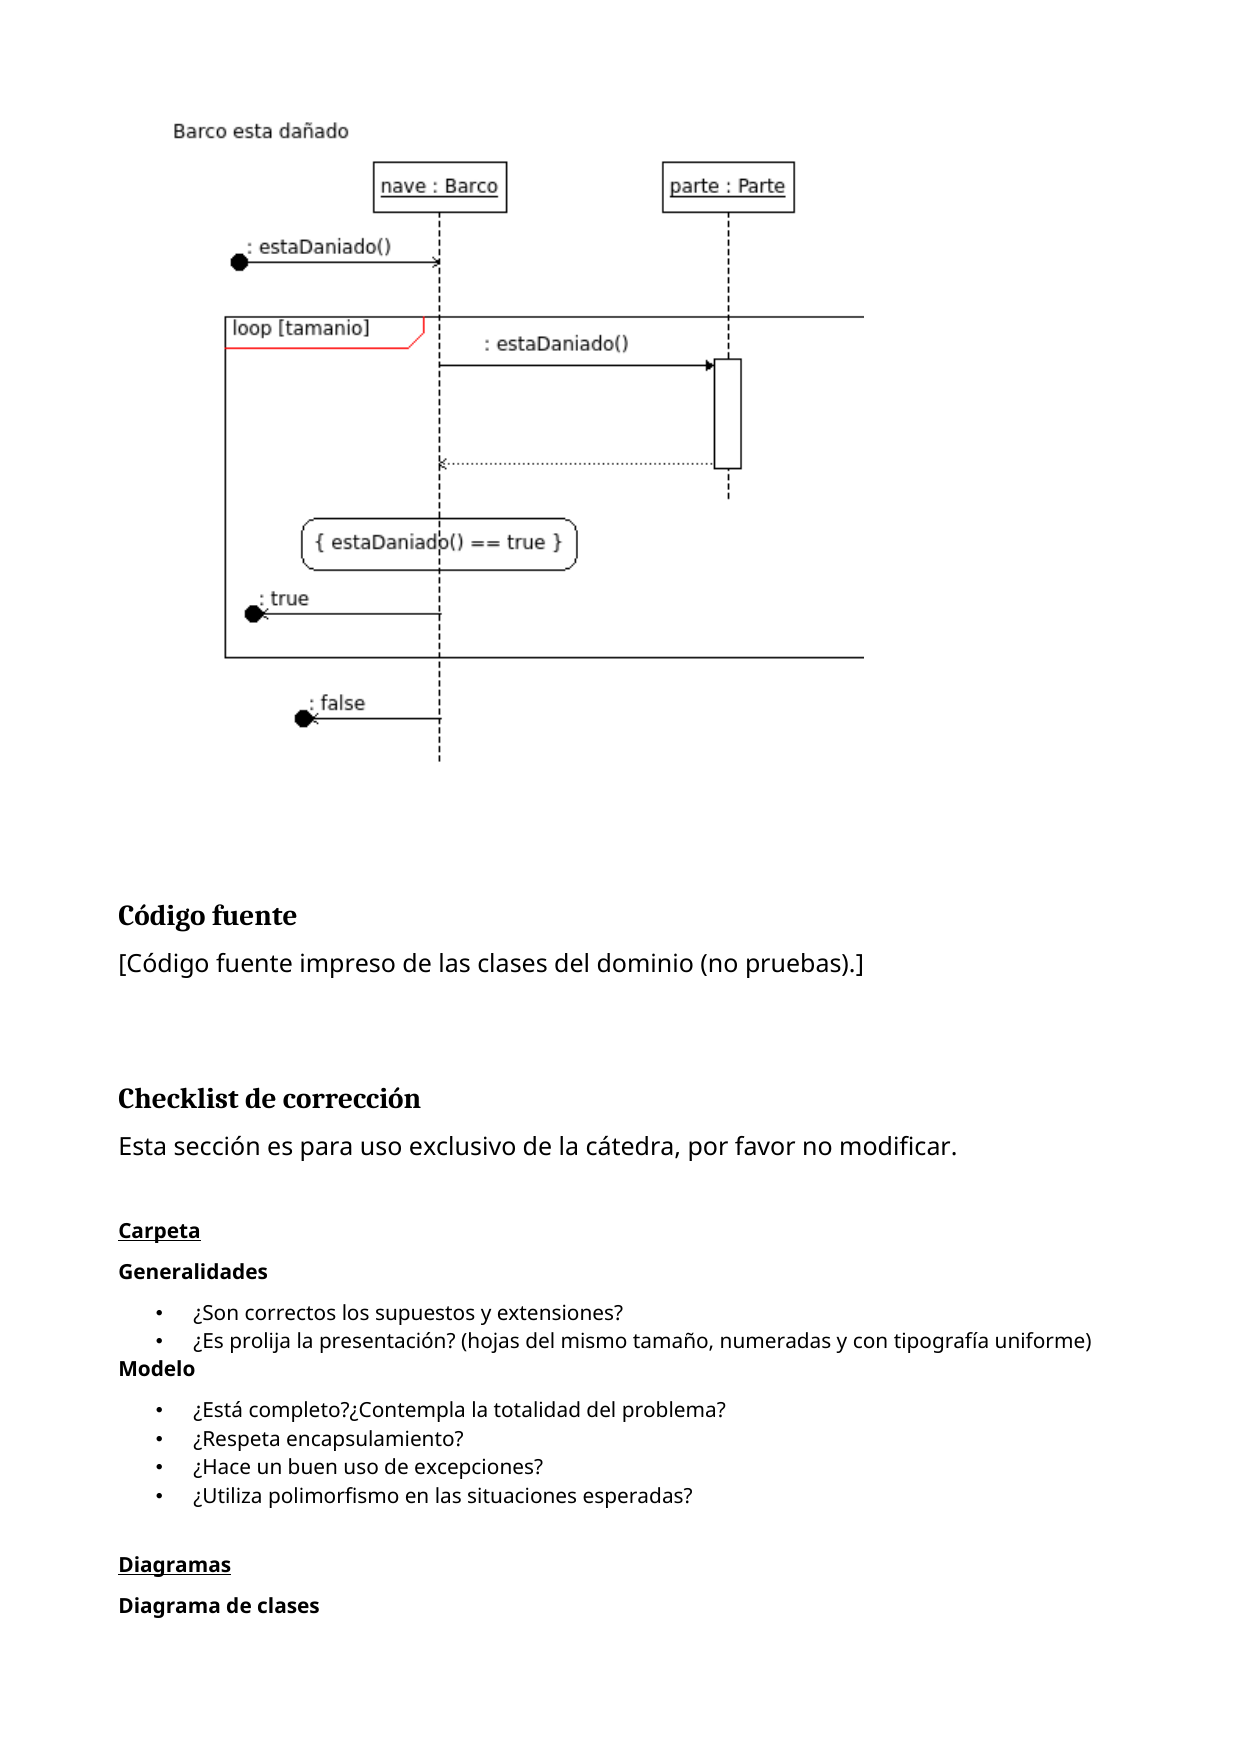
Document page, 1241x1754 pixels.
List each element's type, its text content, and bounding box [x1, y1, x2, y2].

text Diagrama de clases [118, 1591, 1122, 1619]
list ¿Respeta encapsulamiento? [118, 1424, 1122, 1452]
text Código fuente [118, 899, 1122, 933]
text Diagramas [118, 1550, 1122, 1578]
list ¿Es prolija la presentación? (hojas del mismo tamaño, numeradas y con tipografía uniforme) [118, 1326, 1122, 1354]
picture [167, 118, 864, 765]
text Checklist de corrección [118, 1083, 1122, 1116]
list ¿Está completo?¿Contempla la totalidad del problema? [118, 1396, 1122, 1424]
list ¿Hace un buen uso de excepciones? [118, 1452, 1122, 1481]
text Generalidades [118, 1257, 1122, 1285]
text Carpeta [118, 1216, 1122, 1244]
text [Código fuente impreso de las clases del dominio (no pruebas).] [118, 946, 1122, 980]
list ¿Utiliza polimorfismo en las situaciones esperadas? [118, 1481, 1122, 1509]
text Modelo [118, 1354, 1122, 1383]
list ¿Son correctos los supuestos y extensiones? [118, 1298, 1122, 1326]
text Esta sección es para uso exclusivo de la cátedra, por favor no modificar. [118, 1129, 1122, 1163]
